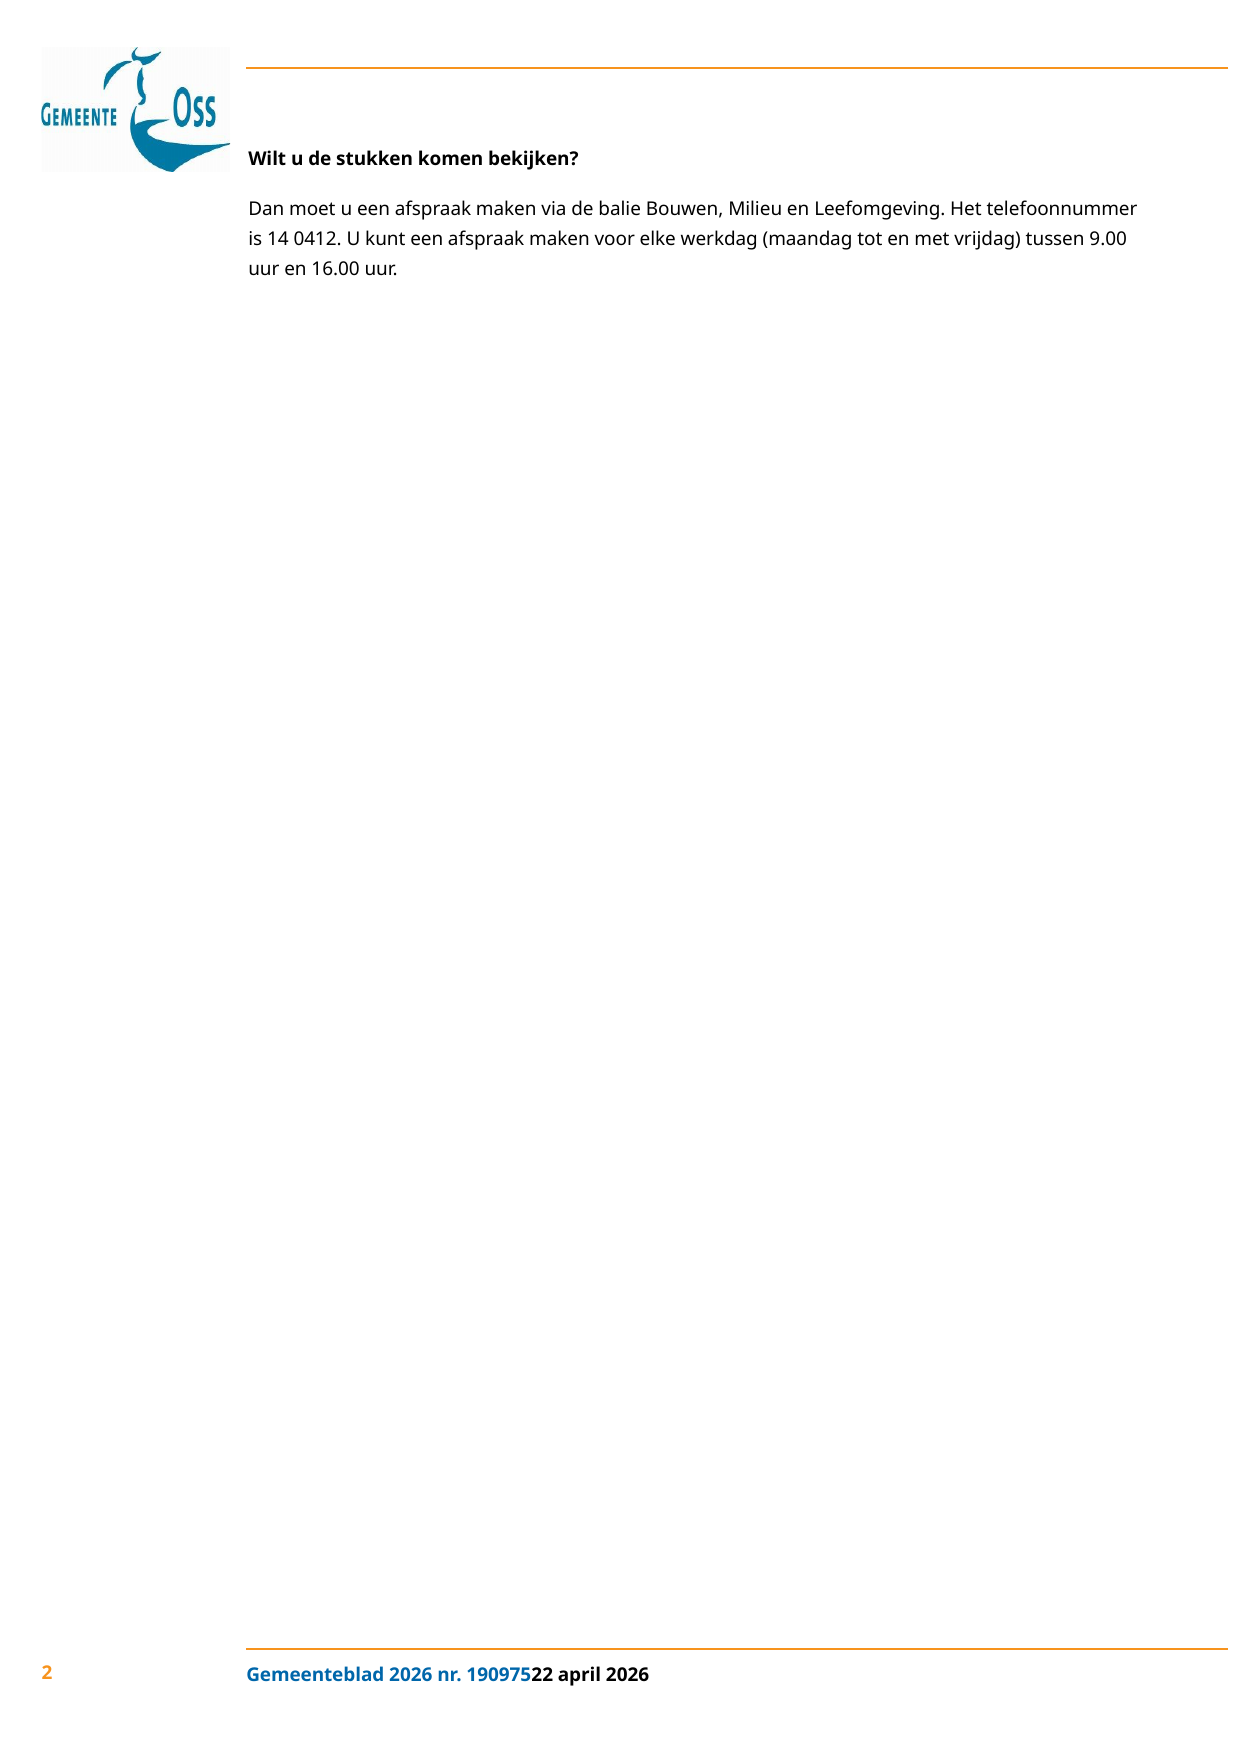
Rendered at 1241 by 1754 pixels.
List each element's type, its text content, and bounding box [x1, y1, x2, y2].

text Wilt u de stukken komen bekijken? [248, 145, 1152, 171]
text Dan moet u een afspraak maken via de balie Bouwen, Milieu en Leefomgeving. Het telefoonnummer is 14 0412. U kunt een afspraak maken voor elke werkdag (maandag tot en met vrijdag) tussen 9.00 uur en 16.00 uur. [248, 196, 1152, 281]
picture [41, 47, 231, 172]
